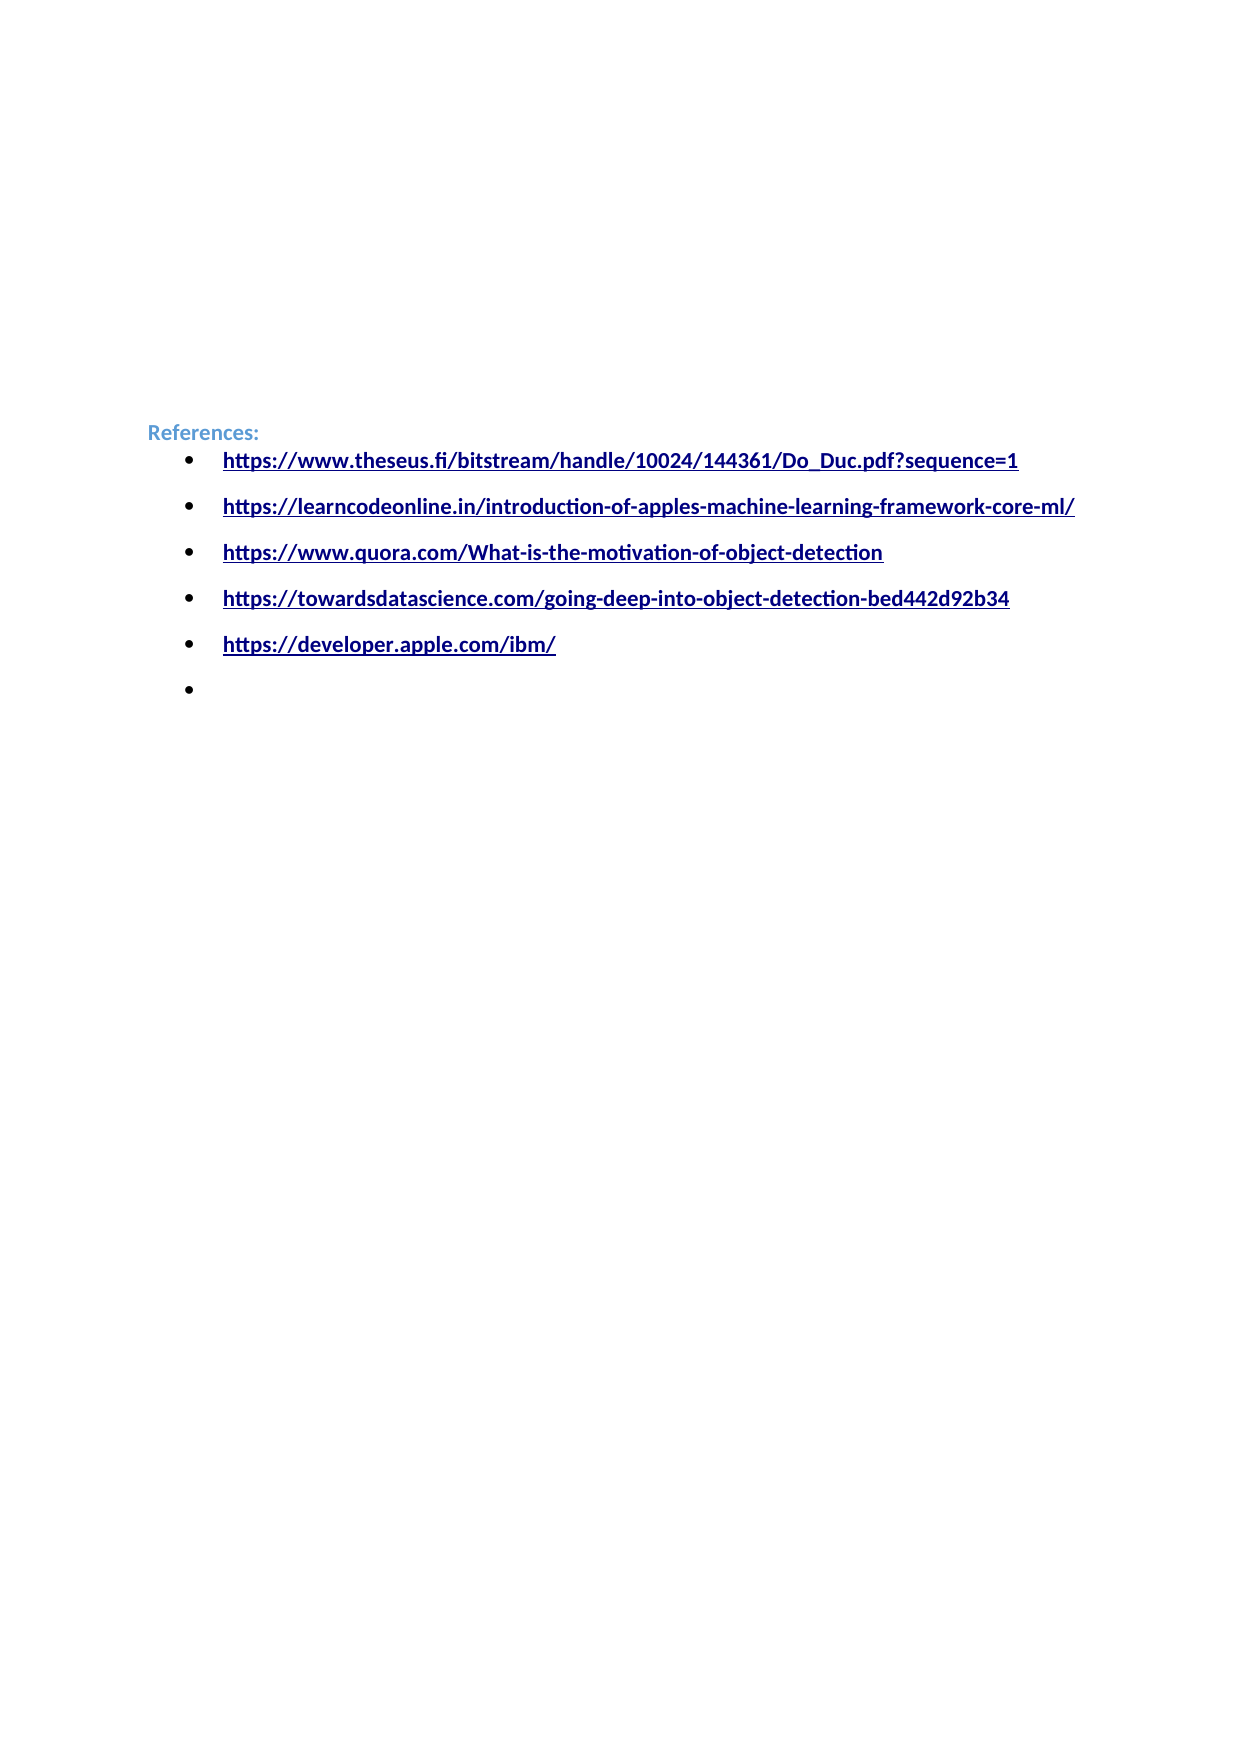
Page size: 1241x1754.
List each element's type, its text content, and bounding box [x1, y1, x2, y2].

list https://www.quora.com/What-is-the-motivation-of-object-detection [185, 538, 1093, 566]
list https://learncodeonline.in/introduction-of-apples-machine-learning-framework-core-ml/ [185, 492, 1093, 520]
list https://developer.apple.com/ibm/ [185, 630, 1093, 658]
list https://towardsdatascience.com/going-deep-into-object-detection-bed442d92b34 [185, 584, 1093, 612]
text References: [148, 418, 1093, 446]
list https://www.theseus.fi/bitstream/handle/10024/144361/Do_Duc.pdf?sequence=1 [185, 446, 1093, 474]
